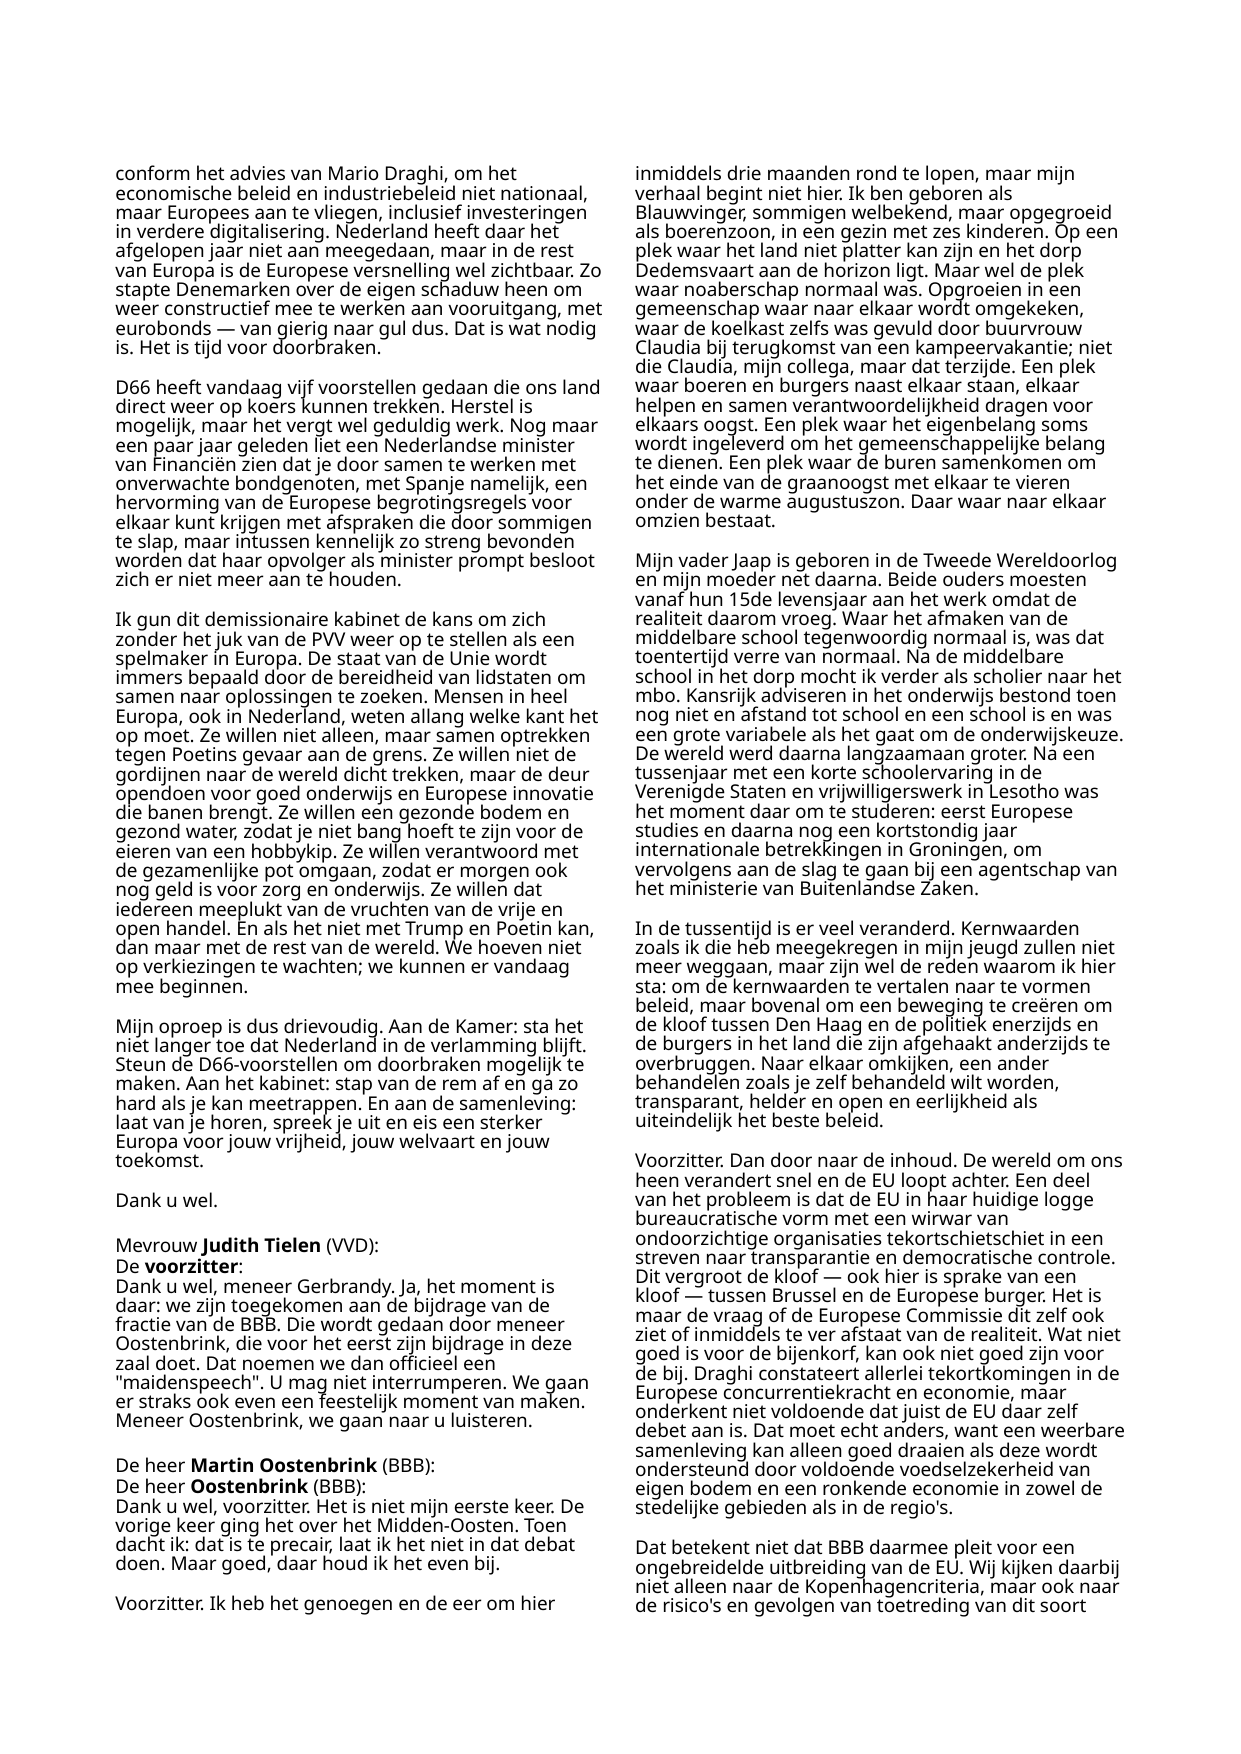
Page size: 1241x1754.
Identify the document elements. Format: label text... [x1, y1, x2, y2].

text De heer Martin Oostenbrink (BBB): [115, 1453, 605, 1478]
text Voorzitter. Dan door naar de inhoud. De wereld om ons heen verandert snel en de EU loopt achter. Een deel van het probleem is dat de EU in haar huidige logge bureaucratische vorm met een wirwar van ondoorzichtige organisaties tekortschietschiet in een streven naar transparantie en democratische controle. Dit vergroot de kloof — ook hier is sprake van een kloof — tussen Brussel en de Europese burger. Het is maar de vraag of de Europese Commissie dit zelf ook ziet of inmiddels te ver afstaat van de realiteit. Wat niet goed is voor de bijenkorf, kan ook niet goed zijn voor de bij. Draghi constateert allerlei tekortkomingen in de Europese concurrentiekracht en economie, maar onderkent niet voldoende dat juist de EU daar zelf debet aan is. Dat moet echt anders, want een weerbare samenleving kan alleen goed draaien als deze wordt ondersteund door voldoende voedselzekerheid van eigen bodem en een ronkende economie in zowel de stedelijke gebieden als in de regio's. [635, 1152, 1125, 1519]
text conform het advies van Mario Draghi, om het economische beleid en industriebeleid niet nationaal, maar Europees aan te vliegen, inclusief investeringen in verdere digitalisering. Nederland heeft daar het afgelopen jaar niet aan meegedaan, maar in de rest van Europa is de Europese versnelling wel zichtbaar. Zo stapte Denemarken over de eigen schaduw heen om weer constructief mee te werken aan vooruitgang, met eurobonds — van gierig naar gul dus. Dat is wat nodig is. Het is tijd voor doorbraken. [115, 165, 605, 358]
text Mevrouw Judith Tielen (VVD): [115, 1233, 605, 1258]
text Voorzitter. Ik heb het genoegen en de eer om hier [115, 1595, 605, 1615]
text Dank u wel, voorzitter. Het is niet mijn eerste keer. De vorige keer ging het over het Midden-Oosten. Toen dacht ik: dat is te precair, laat ik het niet in dat debat doen. Maar goed, daar houd ik het even bij. [115, 1498, 605, 1575]
text Mijn vader Jaap is geboren in de Tweede Wereldoorlog en mijn moeder net daarna. Beide ouders moesten vanaf hun 15de levensjaar aan het werk omdat de realiteit daarom vroeg. Waar het afmaken van de middelbare school tegenwoordig normaal is, was dat toentertijd verre van normaal. Na de middelbare school in het dorp mocht ik verder als scholier naar het mbo. Kansrijk adviseren in het onderwijs bestond toen nog niet en afstand tot school en een school is en was een grote variabele als het gaat om de onderwijskeuze. De wereld werd daarna langzaamaan groter. Na een tussenjaar met een korte schoolervaring in de Verenigde Staten en vrijwilligerswerk in Lesotho was het moment daar om te studeren: eerst Europese studies en daarna nog een kortstondig jaar internationale betrekkingen in Groningen, om vervolgens aan de slag te gaan bij een agentschap van het ministerie van Buitenlandse Zaken. [635, 552, 1125, 899]
text Ik gun dit demissionaire kabinet de kans om zich zonder het juk van de PVV weer op te stellen als een spelmaker in Europa. De staat van de Unie wordt immers bepaald door de bereidheid van lidstaten om samen naar oplossingen te zoeken. Mensen in heel Europa, ook in Nederland, weten allang welke kant het op moet. Ze willen niet alleen, maar samen optrekken tegen Poetins gevaar aan de grens. Ze willen niet de gordijnen naar de wereld dicht trekken, maar de deur opendoen voor goed onderwijs en Europese innovatie die banen brengt. Ze willen een gezonde bodem en gezond water, zodat je niet bang hoeft te zijn voor de eieren van een hobbykip. Ze willen verantwoord met de gezamenlijke pot omgaan, zodat er morgen ook nog geld is voor zorg en onderwijs. Ze willen dat iedereen meeplukt van de vruchten van de vrije en open handel. En als het niet met Trump en Poetin kan, dan maar met de rest van de wereld. We hoeven niet op verkiezingen te wachten; we kunnen er vandaag mee beginnen. [115, 611, 605, 997]
text D66 heeft vandaag vijf voorstellen gedaan die ons land direct weer op koers kunnen trekken. Herstel is mogelijk, maar het vergt wel geduldig werk. Nog maar een paar jaar geleden liet een Nederlandse minister van Financiën zien dat je door samen te werken met onverwachte bondgenoten, met Spanje namelijk, een hervorming van de Europese begrotingsregels voor elkaar kunt krijgen met afspraken die door sommigen te slap, maar intussen kennelijk zo streng bevonden worden dat haar opvolger als minister prompt besloot zich er niet meer aan te houden. [115, 379, 605, 591]
text De heer Oostenbrink (BBB): [115, 1478, 605, 1498]
text Dank u wel. [115, 1192, 605, 1212]
text Mijn oproep is dus drievoudig. Aan de Kamer: sta het niet langer toe dat Nederland in de verlamming blijft. Steun de D66-voorstellen om doorbraken mogelijk te maken. Aan het kabinet: stap van de rem af en ga zo hard als je kan meetrappen. En aan de samenleving: laat van je horen, spreek je uit en eis een sterker Europa voor jouw vrijheid, jouw welvaart en jouw toekomst. [115, 1018, 605, 1172]
text In de tussentijd is er veel veranderd. Kernwaarden zoals ik die heb meegekregen in mijn jeugd zullen niet meer weggaan, maar zijn wel de reden waarom ik hier sta: om de kernwaarden te vertalen naar te vormen beleid, maar bovenal om een beweging te creëren om de kloof tussen Den Haag en de politiek enerzijds en de burgers in het land die zijn afgehaakt anderzijds te overbruggen. Naar elkaar omkijken, een ander behandelen zoals je zelf behandeld wilt worden, transparant, helder en open en eerlijkheid als uiteindelijk het beste beleid. [635, 920, 1125, 1132]
text Dat betekent niet dat BBB daarmee pleit voor een ongebreidelde uitbreiding van de EU. Wij kijken daarbij niet alleen naar de Kopenhagencriteria, maar ook naar de risico's en gevolgen van toetreding van dit soort [635, 1539, 1125, 1616]
text Dank u wel, meneer Gerbrandy. Ja, het moment is daar: we zijn toegekomen aan de bijdrage van de fractie van de BBB. Die wordt gedaan door meneer Oostenbrink, die voor het eerst zijn bijdrage in deze zaal doet. Dat noemen we dan officieel een "maidenspeech". U mag niet interrumperen. We gaan er straks ook even een feestelijk moment van maken. Meneer Oostenbrink, we gaan naar u luisteren. [115, 1278, 605, 1432]
text De voorzitter: [115, 1258, 605, 1278]
text inmiddels drie maanden rond te lopen, maar mijn verhaal begint niet hier. Ik ben geboren als Blauwvinger, sommigen welbekend, maar opgegroeid als boerenzoon, in een gezin met zes kinderen. Op een plek waar het land niet platter kan zijn en het dorp Dedemsvaart aan de horizon ligt. Maar wel de plek waar noaberschap normaal was. Opgroeien in een gemeenschap waar naar elkaar wordt omgekeken, waar de koelkast zelfs was gevuld door buurvrouw Claudia bij terugkomst van een kampeervakantie; niet die Claudia, mijn collega, maar dat terzijde. Een plek waar boeren en burgers naast elkaar staan, elkaar helpen en samen verantwoordelijkheid dragen voor elkaars oogst. Een plek waar het eigenbelang soms wordt ingeleverd om het gemeenschappelijke belang te dienen. Een plek waar de buren samenkomen om het einde van de graanoogst met elkaar te vieren onder de warme augustuszon. Daar waar naar elkaar omzien bestaat. [635, 165, 1125, 531]
